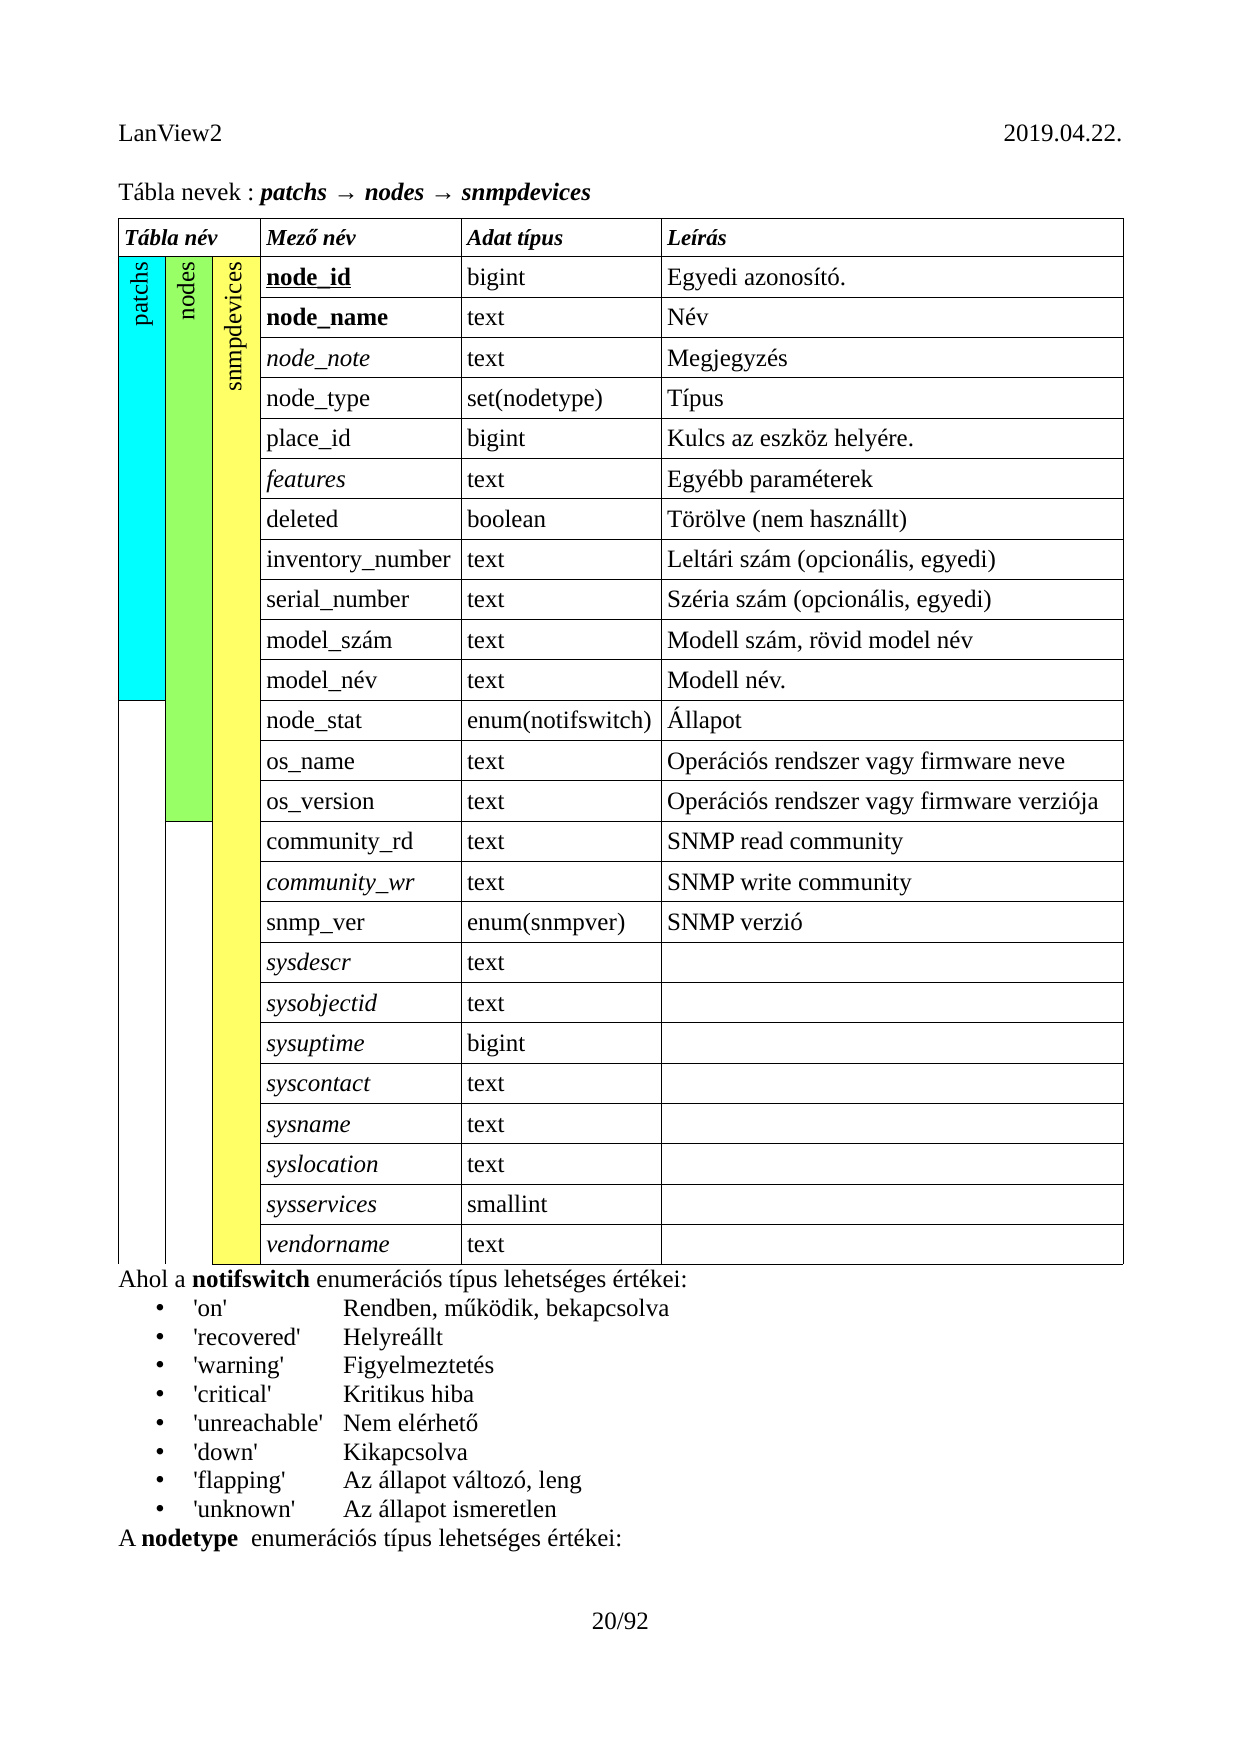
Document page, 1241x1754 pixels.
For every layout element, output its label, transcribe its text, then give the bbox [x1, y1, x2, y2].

table_cell boolean [462, 499, 661, 538]
table_cell vendorname [261, 1225, 461, 1264]
table_cell text [462, 338, 661, 377]
table_cell SNMP read community [662, 822, 1123, 861]
table_cell enum(snmpver) [462, 902, 661, 942]
table_cell features [261, 459, 461, 498]
table_cell model_név [261, 660, 461, 700]
table_cell [662, 1023, 1123, 1062]
table_cell Egyedi azonosító. [662, 257, 1123, 297]
table_cell SNMP write community [662, 862, 1123, 901]
table_cell text [462, 943, 661, 982]
table_cell Típus [662, 378, 1123, 417]
table_cell Törölve (nem használlt) [662, 499, 1123, 538]
table_cell text [462, 660, 661, 700]
list 'on' Rendben, működik, bekapcsolva [156, 1293, 1122, 1322]
list 'unknown' Az állapot ismeretlen [156, 1494, 1122, 1523]
table_cell [662, 983, 1123, 1022]
table_cell text [462, 822, 661, 861]
table_cell syslocation [261, 1144, 461, 1183]
table_cell text [462, 540, 661, 579]
table_cell SNMP verzió [662, 902, 1123, 942]
table_cell text [462, 741, 661, 780]
table_cell node_id [261, 257, 461, 297]
table_cell sysuptime [261, 1023, 461, 1062]
table_cell sysservices [261, 1185, 461, 1224]
table_cell community_wr [261, 862, 461, 901]
table_cell node_type [261, 378, 461, 417]
table_header Mező név [261, 219, 461, 256]
table_cell text [462, 983, 661, 1022]
table_cell os_version [261, 781, 461, 821]
table_cell text [462, 620, 661, 659]
table_cell [662, 1185, 1123, 1224]
text Tábla nevek : patchs → nodes → snmpdevices [118, 177, 1122, 206]
table_cell Operációs rendszer vagy firmware verziója [662, 781, 1123, 821]
table_cell Kulcs az eszköz helyére. [662, 419, 1123, 458]
table_cell [662, 1104, 1123, 1143]
table_cell syscontact [261, 1064, 461, 1103]
table_cell community_rd [261, 822, 461, 861]
table_cell os_name [261, 741, 461, 780]
table_cell Operációs rendszer vagy firmware neve [662, 741, 1123, 780]
list 'down' Kikapcsolva [156, 1437, 1122, 1465]
list 'warning' Figyelmeztetés [156, 1350, 1122, 1379]
table_cell sysobjectid [261, 983, 461, 1022]
list 'unreachable' Nem elérhető [156, 1408, 1122, 1437]
table_cell node_name [261, 298, 461, 337]
table_cell text [462, 580, 661, 619]
table_cell smallint [462, 1185, 661, 1224]
table_cell node_note [261, 338, 461, 377]
table_cell [662, 1225, 1123, 1264]
table_header Leírás [662, 219, 1123, 256]
table_cell bigint [462, 1023, 661, 1062]
table_cell snmp_ver [261, 902, 461, 942]
table_cell Széria szám (opcionális, egyedi) [662, 580, 1123, 619]
table_cell [662, 1064, 1123, 1103]
text A nodetype enumerációs típus lehetséges értékei: [118, 1523, 1122, 1552]
table_cell model_szám [261, 620, 461, 659]
table_cell text [462, 781, 661, 821]
table_cell node_stat [261, 701, 461, 740]
list 'recovered' Helyreállt [156, 1322, 1122, 1350]
table_cell bigint [462, 257, 661, 297]
table_cell text [462, 459, 661, 498]
table_header Adat típus [462, 219, 661, 256]
table_cell text [462, 298, 661, 337]
table_cell set(nodetype) [462, 378, 661, 417]
table_cell Megjegyzés [662, 338, 1123, 377]
table_cell Modell név. [662, 660, 1123, 700]
table_cell serial_number [261, 580, 461, 619]
table_cell text [462, 1144, 661, 1183]
table_cell text [462, 1064, 661, 1103]
table_cell bigint [462, 419, 661, 458]
table_header Tábla név [119, 219, 260, 256]
table_cell Modell szám, rövid model név [662, 620, 1123, 659]
list 'flapping' Az állapot változó, leng [156, 1465, 1122, 1494]
table_cell place_id [261, 419, 461, 458]
table_cell text [462, 1104, 661, 1143]
table_cell [662, 1144, 1123, 1183]
table_cell text [462, 862, 661, 901]
table_cell deleted [261, 499, 461, 538]
table_cell Leltári szám (opcionális, egyedi) [662, 540, 1123, 579]
table_cell sysname [261, 1104, 461, 1143]
table_cell patchs [119, 257, 165, 700]
table_cell sysdescr [261, 943, 461, 982]
table_cell text [462, 1225, 661, 1264]
table_cell [119, 701, 165, 1264]
table_cell inventory_number [261, 540, 461, 579]
table_cell Egyébb paraméterek [662, 459, 1123, 498]
table_cell [662, 943, 1123, 982]
table_cell snmpdevices [213, 257, 260, 1264]
table_cell enum(notifswitch) [462, 701, 661, 740]
table_cell Név [662, 298, 1123, 337]
text Ahol a notifswitch enumerációs típus lehetséges értékei: [118, 1264, 1122, 1293]
table_cell nodes [166, 257, 212, 821]
table_cell Állapot [662, 701, 1123, 740]
table_cell [166, 822, 212, 1264]
list 'critical' Kritikus hiba [156, 1379, 1122, 1408]
